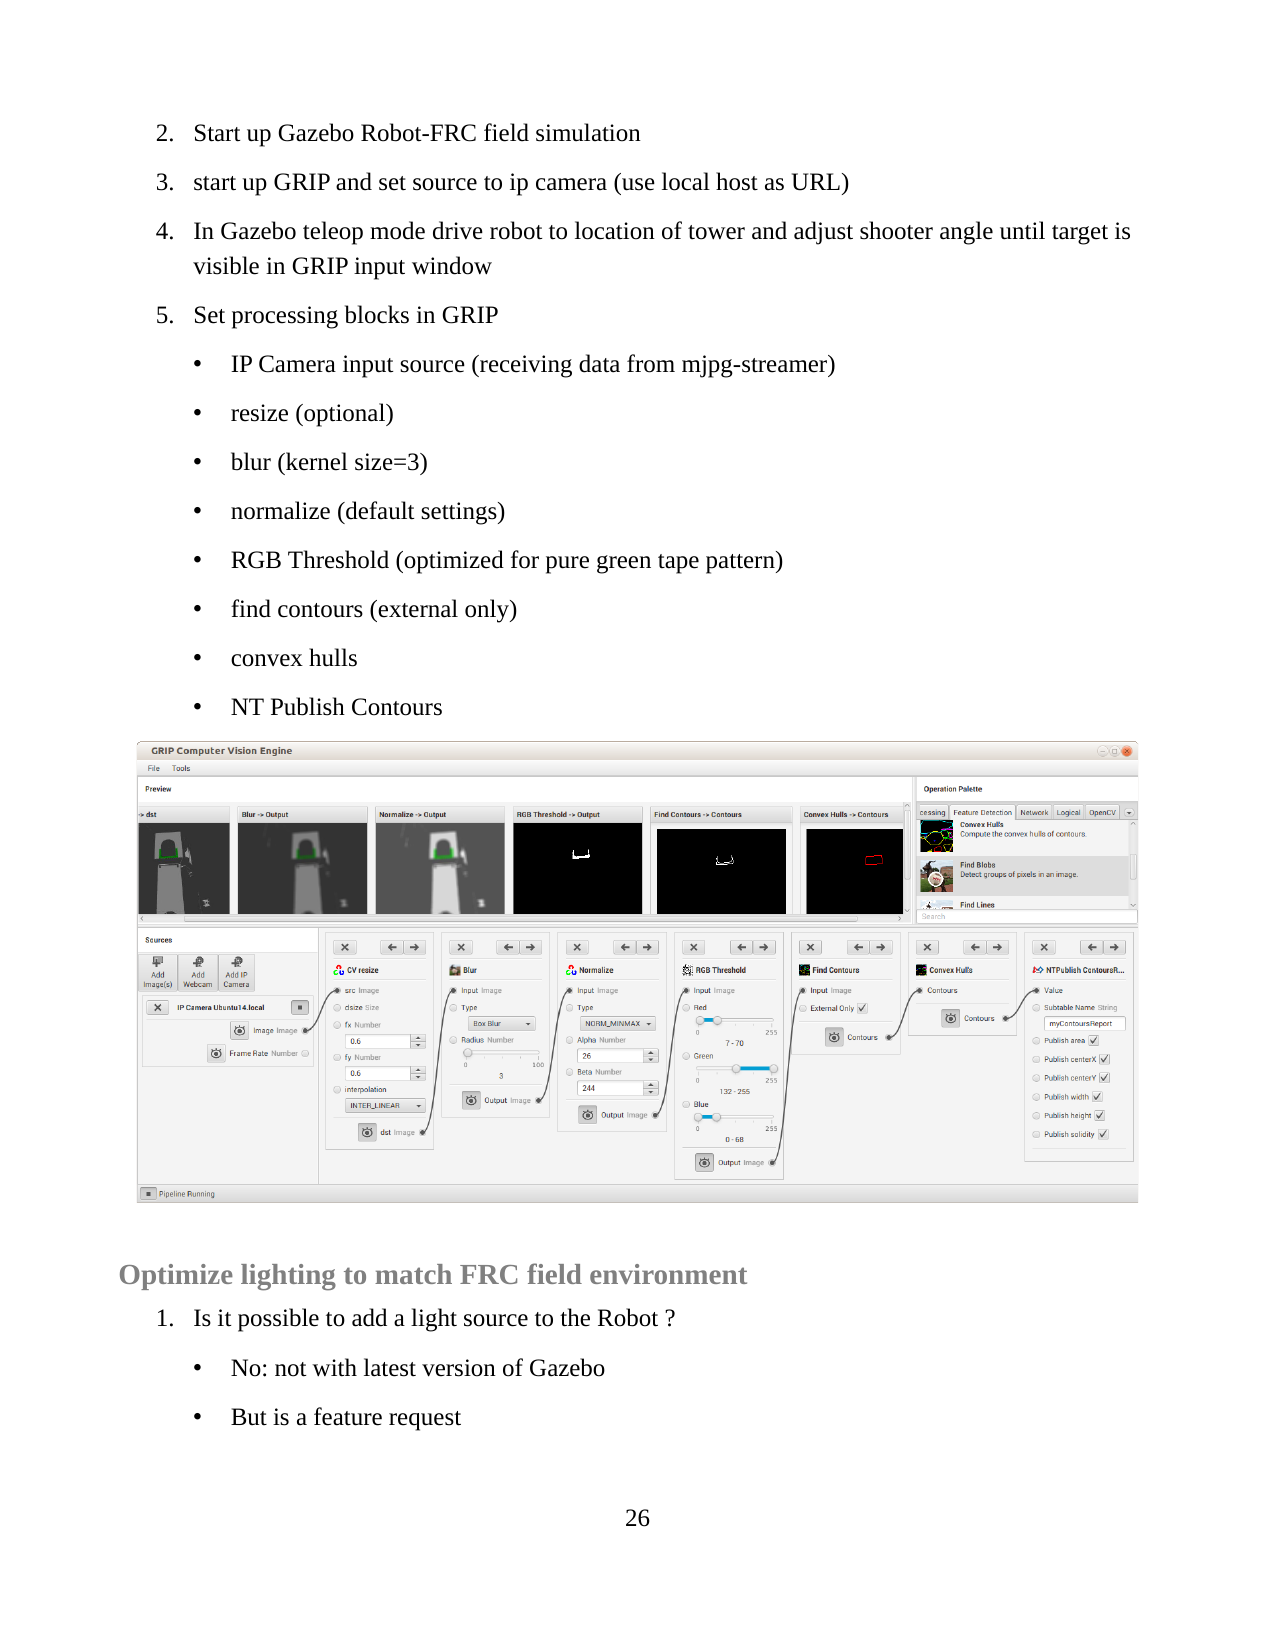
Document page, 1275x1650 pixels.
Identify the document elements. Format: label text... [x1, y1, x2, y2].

list Start up Gazebo Robot-FRC field simulation [156, 118, 1157, 147]
list IP Camera input source (receiving data from mjpg-streamer) [193, 349, 1157, 378]
list blur (kernel size=3) [193, 447, 1157, 476]
list NT Publish Contours [193, 692, 1157, 721]
list find contours (external only) [193, 594, 1157, 623]
list convex hulls [193, 643, 1157, 672]
list start up GRIP and set source to ip camera (use local host as URL) [156, 167, 1157, 196]
list No: not with latest version of Gazebo [193, 1353, 1157, 1381]
list Is it possible to add a light source to the Robot ? [156, 1303, 1157, 1332]
list But is a feature request [193, 1402, 1157, 1430]
subtitle Optimize lighting to match FRC field environment [118, 1257, 1157, 1291]
picture [136, 741, 1139, 1203]
list RGB Threshold (optimized for pure green tape pattern) [193, 545, 1157, 574]
list resize (optional) [193, 398, 1157, 427]
list In Gazebo teleop mode drive robot to location of tower and adjust shooter angle until target is visible in GRIP input window [156, 216, 1157, 279]
list normalize (default settings) [193, 496, 1157, 525]
list Set processing blocks in GRIP [156, 300, 1157, 328]
